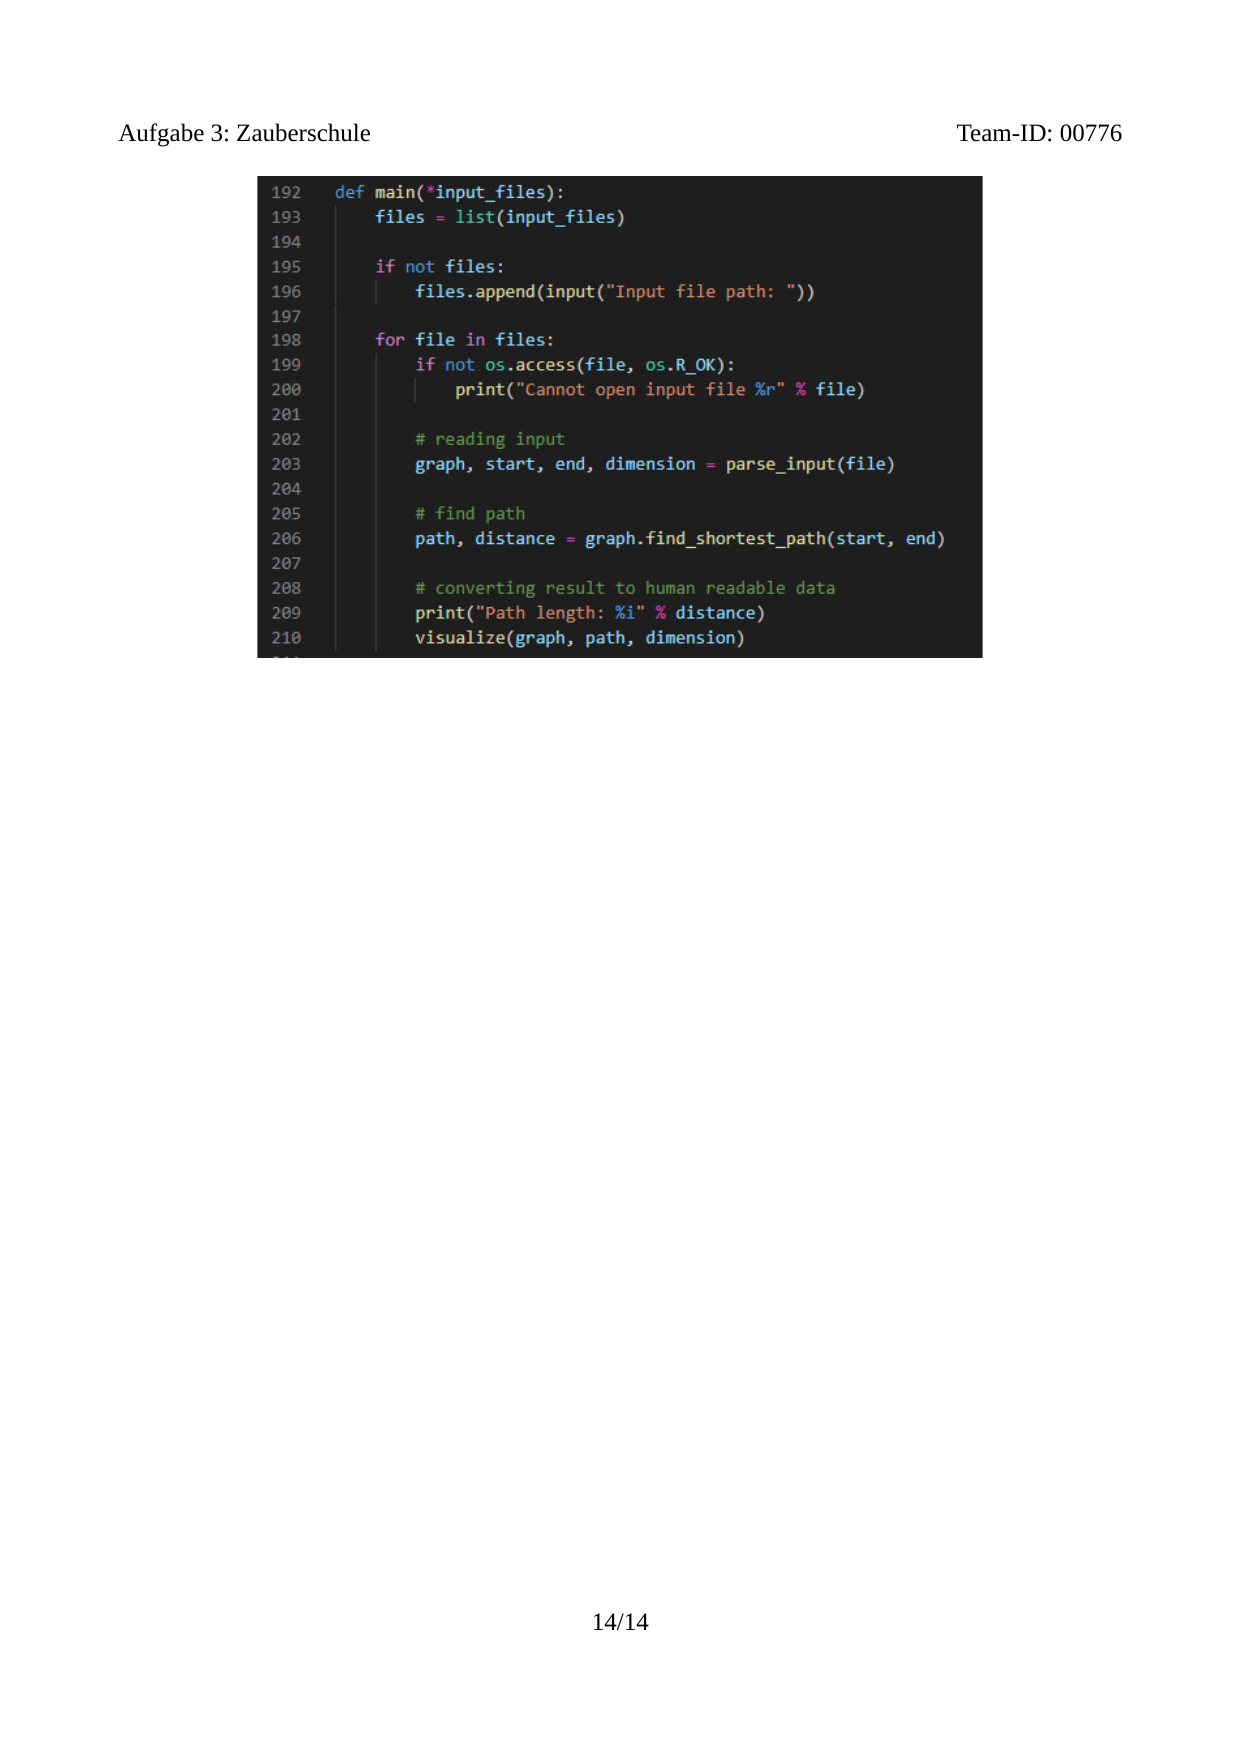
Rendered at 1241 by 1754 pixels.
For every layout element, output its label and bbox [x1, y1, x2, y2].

picture [257, 176, 983, 658]
